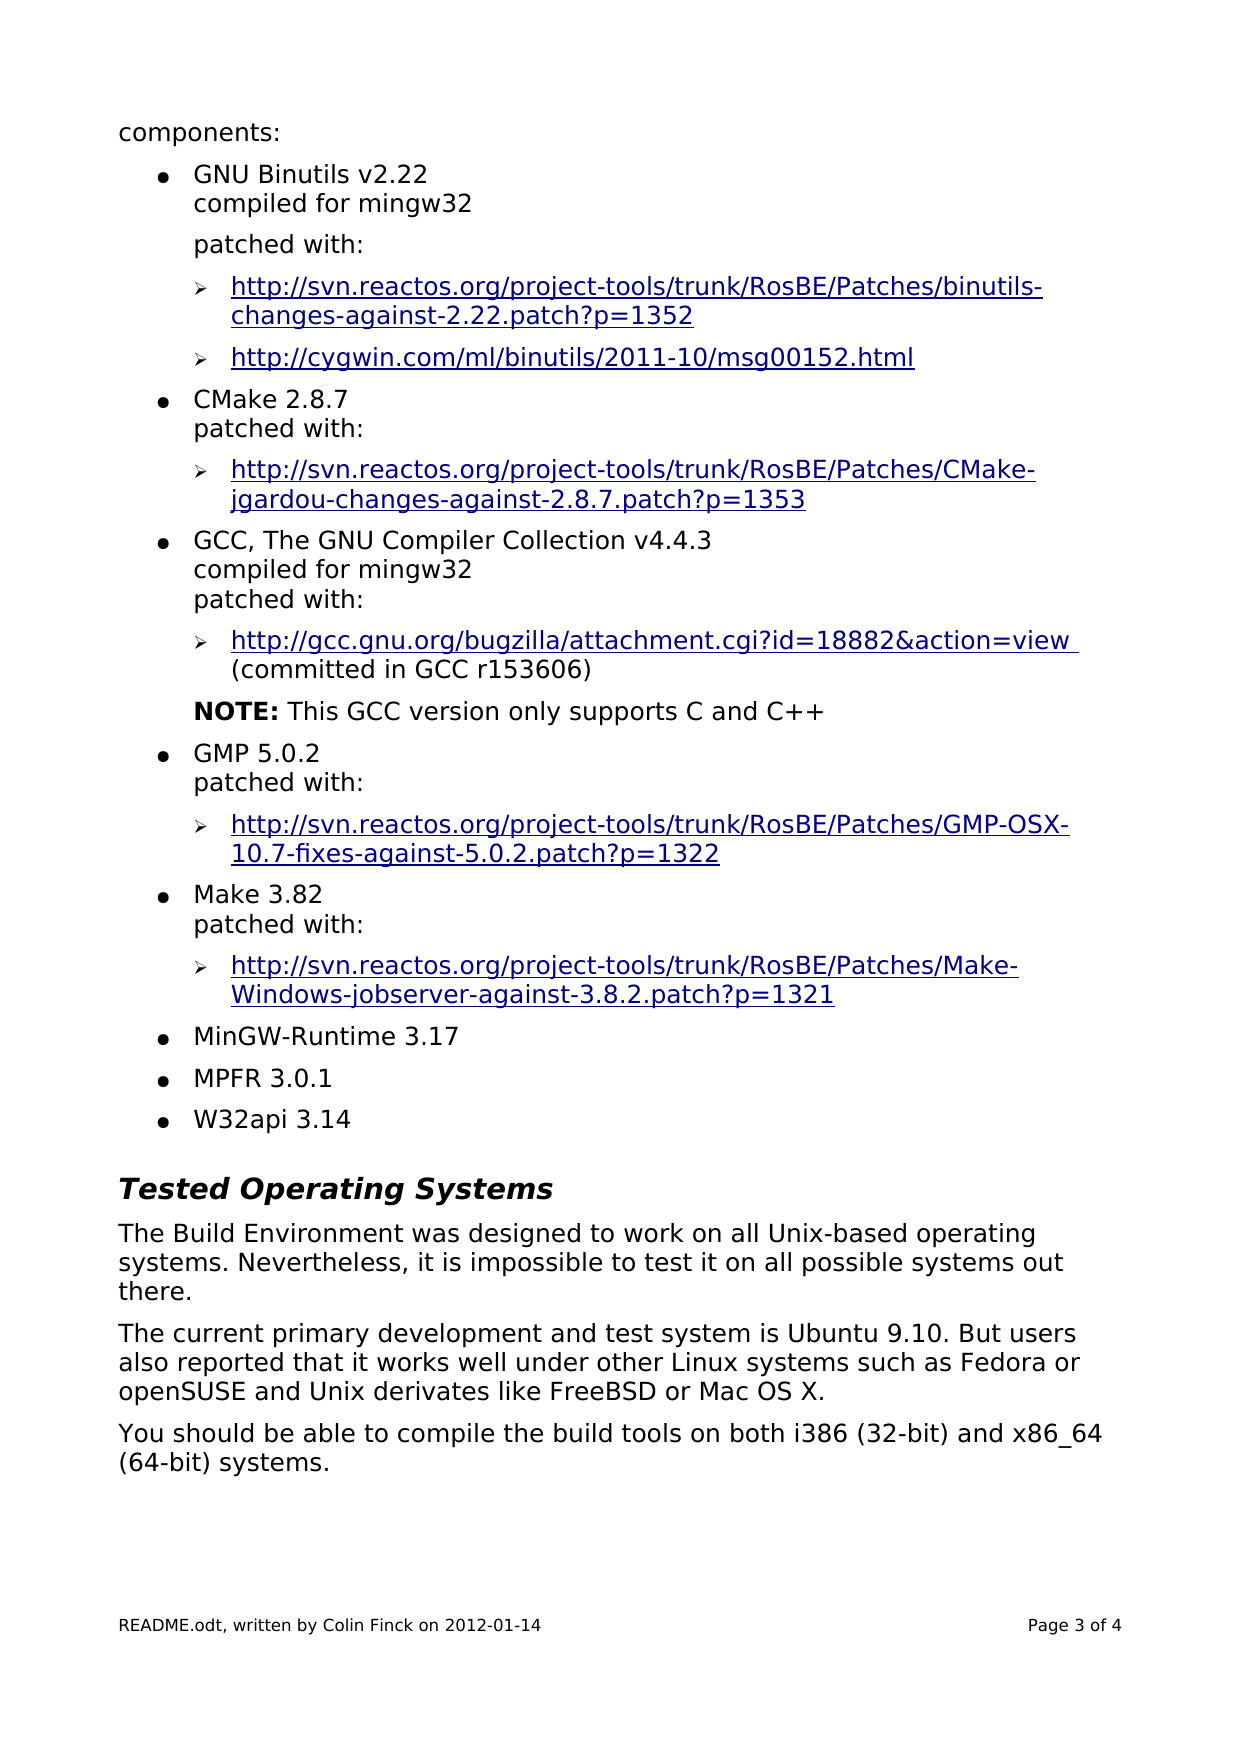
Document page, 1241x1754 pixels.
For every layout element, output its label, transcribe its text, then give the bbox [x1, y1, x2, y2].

text The current primary development and test system is Ubuntu 9.10. But users also reported that it works well under other Linux systems such as Fedora or openSUSE and Unix derivates like FreeBSD or Mac OS X. [118, 1319, 1122, 1406]
list http://svn.reactos.org/project-tools/trunk/RosBE/Patches/CMake-jgardou-changes-against-2.8.7.patch?p=1353 [193, 456, 1122, 514]
text The Build Environment was designed to work on all Unix-based operating systems. Nevertheless, it is impossible to test it on all possible systems out there. [118, 1219, 1122, 1306]
list GNU Binutils v2.22 compiled for mingw32 [156, 160, 1122, 218]
list W32api 3.14 [156, 1106, 1122, 1135]
list http://cygwin.com/ml/binutils/2011-10/msg00152.html [193, 343, 1122, 372]
list patched with: [156, 231, 1122, 260]
list Make 3.82 patched with: [156, 881, 1122, 939]
list GCC, The GNU Compiler Collection v4.4.3 compiled for mingw32 patched with: [156, 526, 1122, 614]
subtitle Tested Operating Systems [118, 1172, 1122, 1206]
list http://svn.reactos.org/project-tools/trunk/RosBE/Patches/GMP-OSX-10.7-fixes-against-5.0.2.patch?p=1322 [193, 810, 1122, 868]
list MPFR 3.0.1 [156, 1064, 1122, 1093]
list http://svn.reactos.org/project-tools/trunk/RosBE/Patches/binutils-changes-against-2.22.patch?p=1352 [193, 272, 1122, 331]
list GMP 5.0.2 patched with: [156, 739, 1122, 797]
text You should be able to compile the build tools on both i386 (32-bit) and x86_64 (64-bit) systems. [118, 1419, 1122, 1477]
list http://gcc.gnu.org/bugzilla/attachment.cgi?id=18882&action=view (committed in GCC r153606) [193, 626, 1122, 685]
list MinGW-Runtime 3.17 [156, 1022, 1122, 1051]
text components: [118, 118, 1122, 147]
list CMake 2.8.7 patched with: [156, 385, 1122, 443]
list NOTE: This GCC version only supports C and C++ [156, 697, 1122, 726]
list http://svn.reactos.org/project-tools/trunk/RosBE/Patches/Make-Windows-jobserver-against-3.8.2.patch?p=1321 [193, 951, 1122, 1010]
